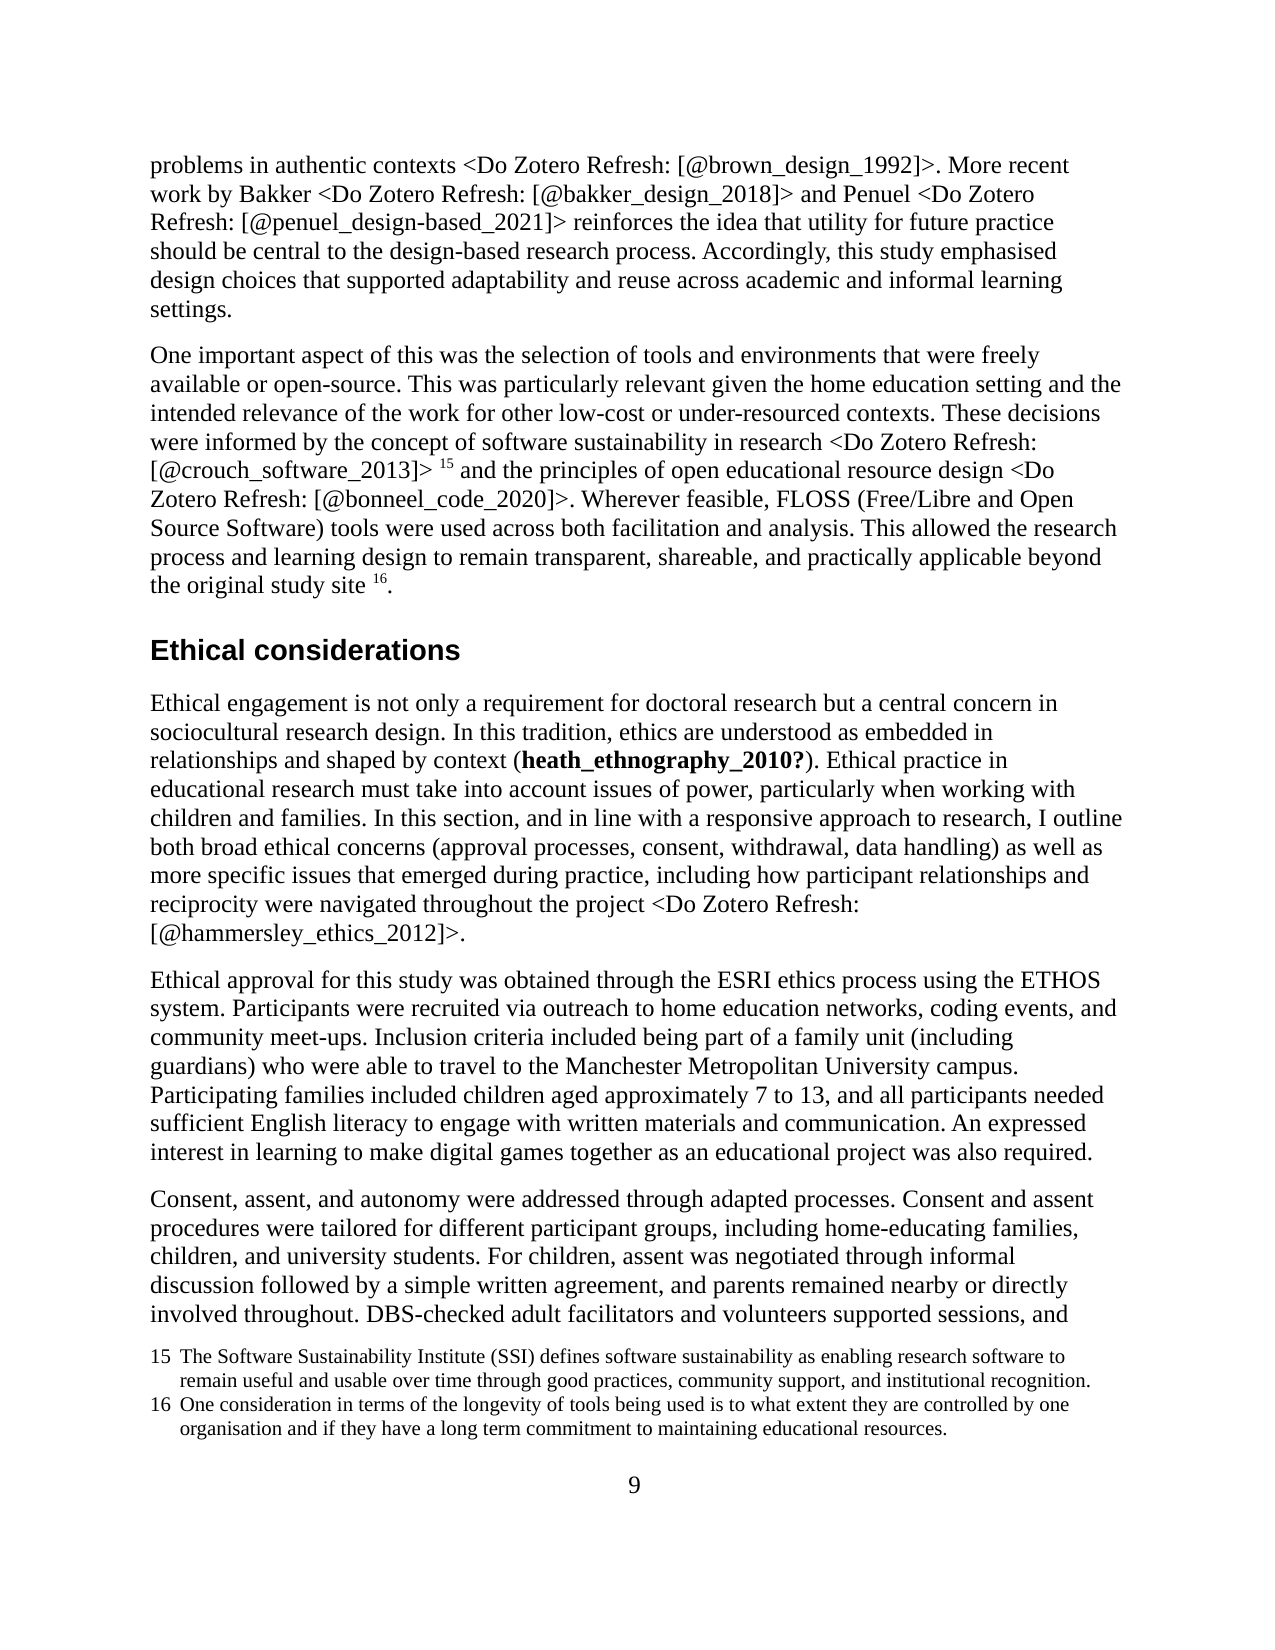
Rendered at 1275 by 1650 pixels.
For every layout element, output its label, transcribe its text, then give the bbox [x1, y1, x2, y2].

text The Software Sustainability Institute (SSI) defines software sustainability as enabling research software to remain useful and usable over time through good practices, community support, and institutional recognition. [150, 1344, 1125, 1392]
text Ethical approval for this study was obtained through the ESRI ethics process using the ETHOS system. Participants were recruited via outreach to home education networks, coding events, and community meet-ups. Inclusion criteria included being part of a family unit (including guardians) who were able to travel to the Manchester Metropolitan University campus. Participating families included children aged approximately 7 to 13, and all participants needed sufficient English literacy to engage with written materials and communication. An expressed interest in learning to make digital games together as an educational project was also required. [150, 965, 1125, 1166]
text One consideration in terms of the longevity of tools being used is to what extent they are controlled by one organisation and if they have a long term commitment to maintaining educational resources. [150, 1392, 1125, 1440]
text Consent, assent, and autonomy were addressed through adapted processes. Consent and assent procedures were tailored for different participant groups, including home-educating families, children, and university students. For children, assent was negotiated through informal discussion followed by a simple written agreement, and parents remained nearby or directly involved throughout. DBS-checked adult facilitators and volunteers supported sessions, and [150, 1184, 1125, 1328]
text Ethical engagement is not only a requirement for doctoral research but a central concern in sociocultural research design. In this tradition, ethics are understood as embedded in relationships and shaped by context (heath_ethnography_2010?). Ethical practice in educational research must take into account issues of power, particularly when working with children and families. In this section, and in line with a responsive approach to research, I outline both broad ethical concerns (approval processes, consent, withdrawal, data handling) as well as more specific issues that emerged during practice, including how participant relationships and reciprocity were navigated throughout the project <Do Zotero Refresh: [@hammersley_ethics_2012]>. [150, 688, 1125, 947]
text One important aspect of this was the selection of tools and environments that were freely available or open-source. This was particularly relevant given the home education setting and the intended relevance of the work for other low-cost or under-resourced contexts. These decisions were informed by the concept of software sustainability in research <Do Zotero Refresh: [@crouch_software_2013]> and the principles of open educational resource design <Do Zotero Refresh: [@bonneel_code_2020]>. Wherever feasible, FLOSS (Free/Libre and Open Source Software) tools were used across both facilitation and analysis. This allowed the research process and learning design to remain transparent, shareable, and practically applicable beyond the original study site . [150, 340, 1125, 599]
text problems in authentic contexts <Do Zotero Refresh: [@brown_design_1992]>. More recent work by Bakker <Do Zotero Refresh: [@bakker_design_2018]> and Penuel <Do Zotero Refresh: [@penuel_design-based_2021]> reinforces the idea that utility for future practice should be central to the design-based research process. Accordingly, this study emphasised design choices that supported adaptability and reuse across academic and informal learning settings. [150, 150, 1125, 322]
subtitle Ethical considerations [150, 633, 1125, 667]
